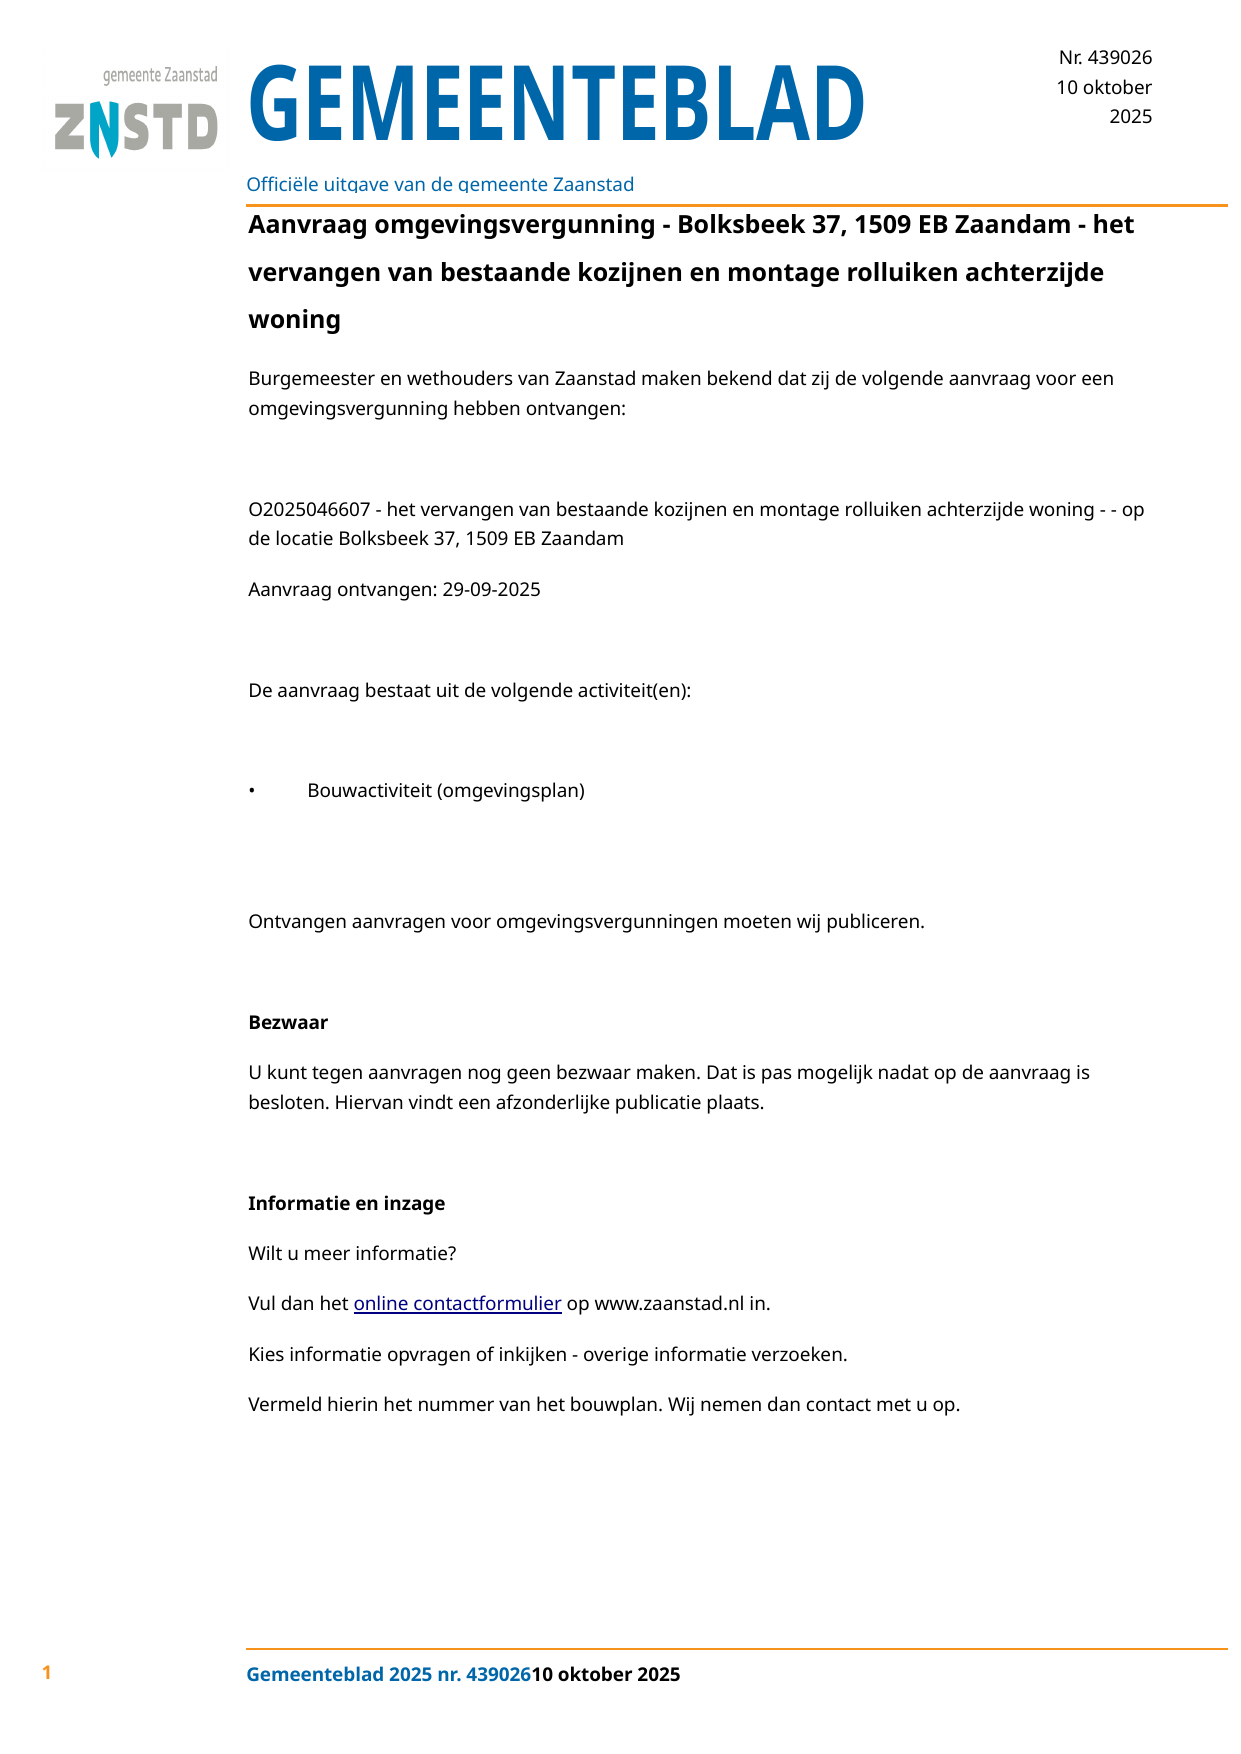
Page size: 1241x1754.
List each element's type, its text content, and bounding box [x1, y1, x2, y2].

text O2025046607 - het vervangen van bestaande kozijnen en montage rolluiken achterzijde woning - - op de locatie Bolksbeek 37, 1509 EB Zaandam [248, 496, 1152, 551]
text U kunt tegen aanvragen nog geen bezwaar maken. Dat is pas mogelijk nadat op de aanvraag is besloten. Hiervan vindt een afzonderlijke publicatie plaats. [248, 1059, 1152, 1114]
text Wilt u meer informatie? [248, 1240, 1152, 1266]
text Informatie en inzage [248, 1190, 1152, 1215]
list Bouwactiviteit (omgevingsplan) [248, 778, 1152, 803]
text Bezwaar [248, 1009, 1152, 1034]
text Burgemeester en wethouders van Zaanstad maken bekend dat zij de volgende aanvraag voor een omgevingsvergunning hebben ontvangen: [248, 366, 1152, 421]
text Aanvraag ontvangen: 29-09-2025 [248, 576, 1152, 602]
text De aanvraag bestaat uit de volgende activiteit(en): [248, 677, 1152, 702]
picture [41, 47, 231, 172]
text Kies informatie opvragen of inkijken - overige informatie verzoeken. [248, 1341, 1152, 1367]
text Ontvangen aanvragen voor omgevingsvergunningen moeten wij publiceren. [248, 908, 1152, 934]
text Vermeld hierin het nummer van het bouwplan. Wij nemen dan contact met u op. [248, 1391, 1152, 1417]
text Aanvraag omgevingsvergunning - Bolksbeek 37, 1509 EB Zaandam - het vervangen van bestaande kozijnen en montage rolluiken achterzijde woning [248, 207, 1152, 336]
text Vul dan het online contactformulier op www.zaanstad.nl in. [248, 1291, 1152, 1316]
